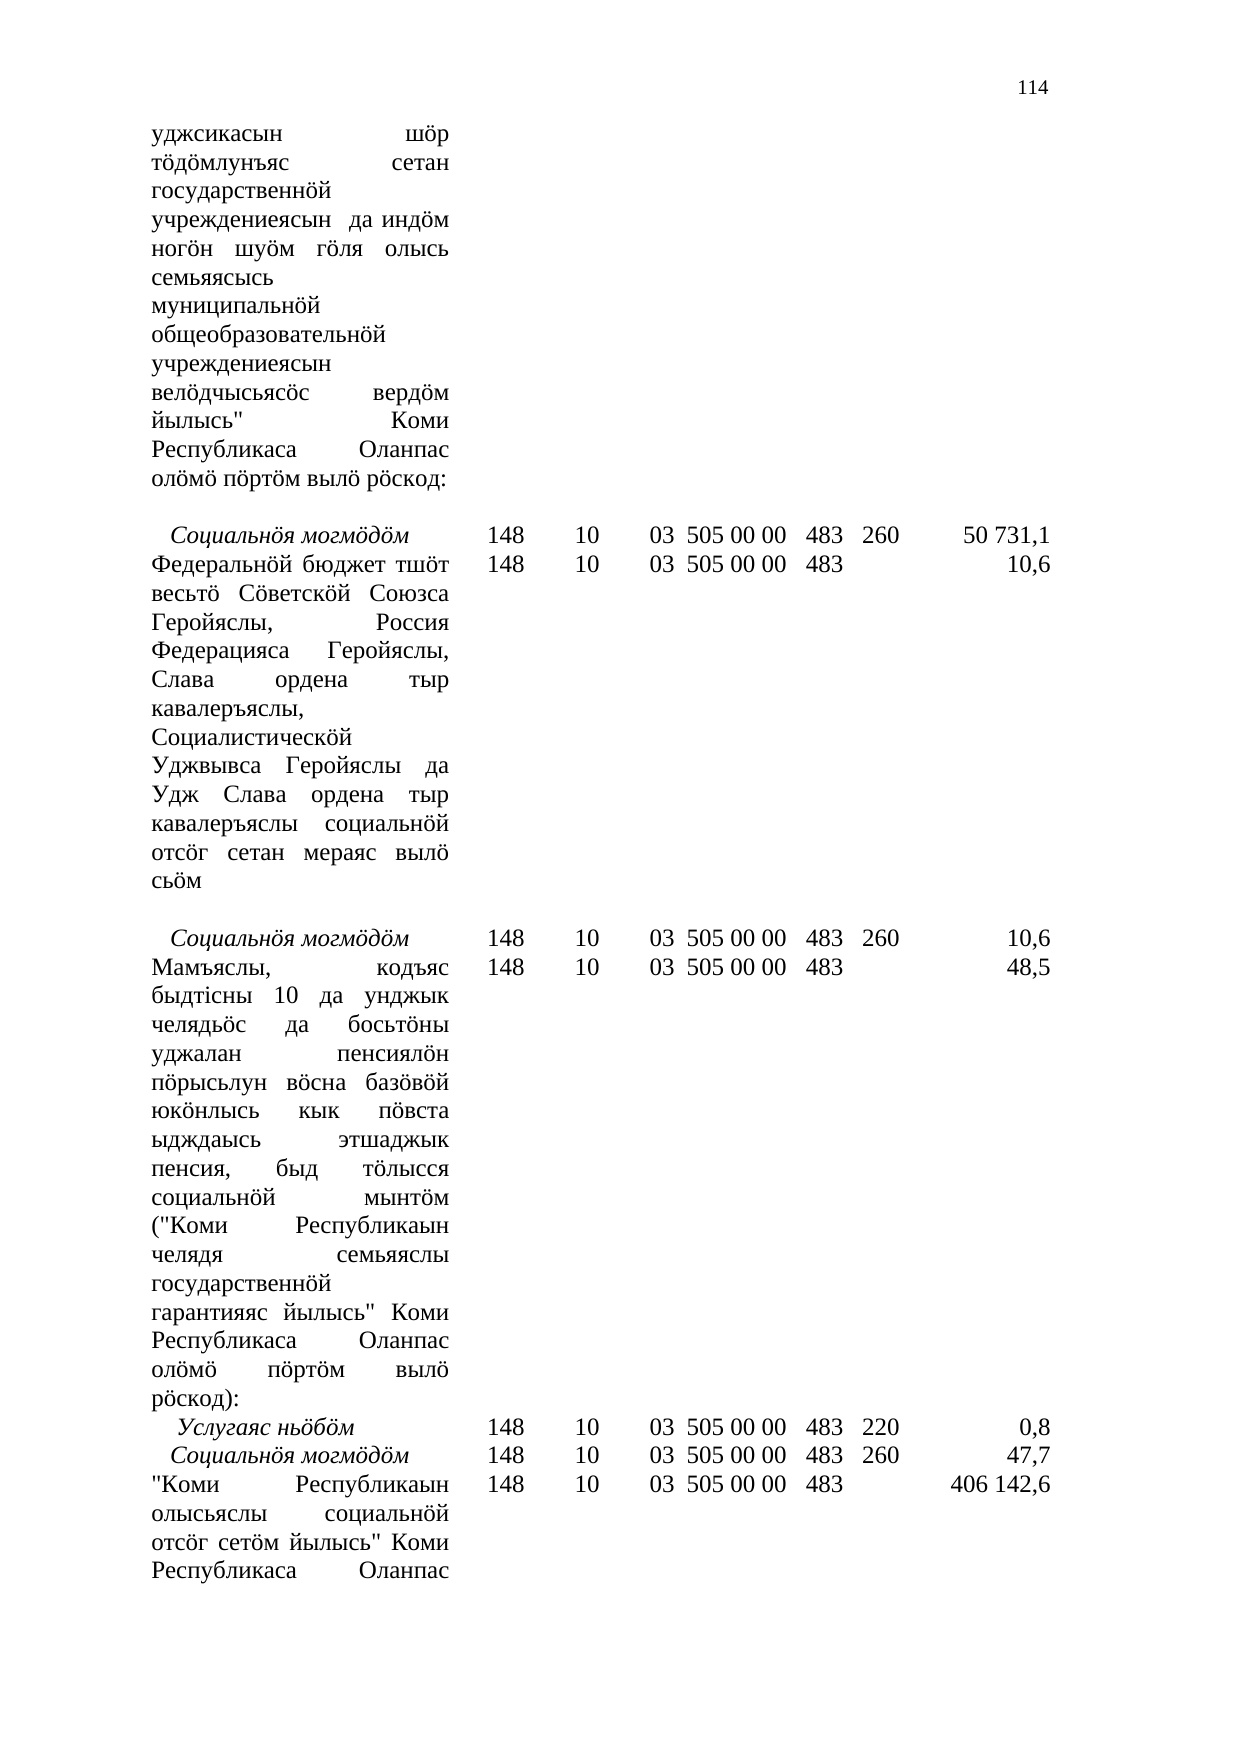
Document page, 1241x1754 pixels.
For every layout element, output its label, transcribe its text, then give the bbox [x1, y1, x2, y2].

table_cell 505 00 00 [680, 1469, 793, 1584]
table_cell 148 [455, 521, 530, 549]
table_cell 260 [849, 1441, 905, 1469]
table_cell Социальнöя могмöдöм [119, 521, 455, 549]
table_cell [680, 118, 793, 521]
table_cell 03 [605, 1412, 680, 1441]
table_cell 03 [605, 1469, 680, 1584]
table_cell 148 [455, 923, 530, 952]
table_cell [605, 118, 680, 521]
table_cell 220 [849, 1412, 905, 1441]
table_cell 406 142,6 [905, 1469, 1056, 1584]
table_cell 483 [793, 549, 849, 923]
table_cell 505 00 00 [680, 1412, 793, 1441]
table_cell 148 [455, 952, 530, 1412]
table_cell 10,6 [905, 549, 1056, 923]
table_cell Мамъяслы, кодъяс быдтісны 10 да унджык челядьöс да босьтöны уджалан пенсиялöн пöрысьлун вöсна базöвöй юкöнлысь кык пöвста ыдждаысь этшаджык пенсия, быд тöлысся социальнöй мынтöм ("Коми Республикаын челядя семьяяслы государственнöй гарантияяс йылысь" Коми Республикаса Оланпас олöмö пöртöм вылö рöскод): [119, 952, 455, 1412]
table_cell 10 [530, 1441, 605, 1469]
table_cell "Коми Республикаын олысьяслы социальнöй отсöг сетöм йылысь" Коми Республикаса Оланпас [119, 1469, 455, 1584]
table_cell [905, 118, 1056, 521]
table_cell 03 [605, 1441, 680, 1469]
table_cell 48,5 [905, 952, 1056, 1412]
table_cell 47,7 [905, 1441, 1056, 1469]
table_cell 505 00 00 [680, 549, 793, 923]
table_cell 483 [793, 1441, 849, 1469]
table_cell 03 [605, 521, 680, 549]
table_cell [849, 952, 905, 1412]
table_cell 483 [793, 521, 849, 549]
table_cell 03 [605, 549, 680, 923]
table_cell 505 00 00 [680, 521, 793, 549]
table_cell 148 [455, 1441, 530, 1469]
table_cell 260 [849, 521, 905, 549]
table_cell 10,6 [905, 923, 1056, 952]
table_cell 10 [530, 521, 605, 549]
table_cell 10 [530, 1412, 605, 1441]
table_cell Федеральнöй бюджет тшöт весьтö Сöветскöй Союзса Геройяслы, Россия Федерацияса Геройяслы, Слава ордена тыр кавалеръяслы, Социалистическöй Уджвывса Геройяслы да Удж Слава ордена тыр кавалеръяслы социальнöй отсöг сетан мераяс вылö сьöм [119, 549, 455, 923]
table_cell [530, 118, 605, 521]
table_cell 50 731,1 [905, 521, 1056, 549]
table_cell 03 [605, 923, 680, 952]
table_cell 10 [530, 923, 605, 952]
table_cell уджсикасын шöр тöдöмлунъяс сетан государственнöй учреждениеясын да индöм ногöн шуöм гöля олысь семьяясысь муниципальнöй общеобразовательнöй учреждениеясын велöдчысьясöс вердöм йылысь" Коми Республикаса Оланпас олöмö пöртöм вылö рöскод: [119, 118, 455, 521]
table_cell 505 00 00 [680, 1441, 793, 1469]
table_cell 03 [605, 952, 680, 1412]
table_cell 505 00 00 [680, 923, 793, 952]
table_cell [455, 118, 530, 521]
table_cell Социальнöя могмöдöм [119, 923, 455, 952]
table_cell 260 [849, 923, 905, 952]
table_cell 483 [793, 952, 849, 1412]
table_cell 505 00 00 [680, 952, 793, 1412]
table_cell 483 [793, 923, 849, 952]
table_cell 10 [530, 952, 605, 1412]
table_cell [793, 118, 849, 521]
table_cell [849, 549, 905, 923]
table_cell Услугаяс ньöбöм [119, 1412, 455, 1441]
table_cell [849, 118, 905, 521]
table_cell 148 [455, 1469, 530, 1584]
table_cell 148 [455, 549, 530, 923]
table_cell 0,8 [905, 1412, 1056, 1441]
table_cell 148 [455, 1412, 530, 1441]
table_cell 483 [793, 1412, 849, 1441]
table_cell [849, 1469, 905, 1584]
table_cell Социальнöя могмöдöм [119, 1441, 455, 1469]
table_cell 10 [530, 549, 605, 923]
table_cell 10 [530, 1469, 605, 1584]
table_cell 483 [793, 1469, 849, 1584]
